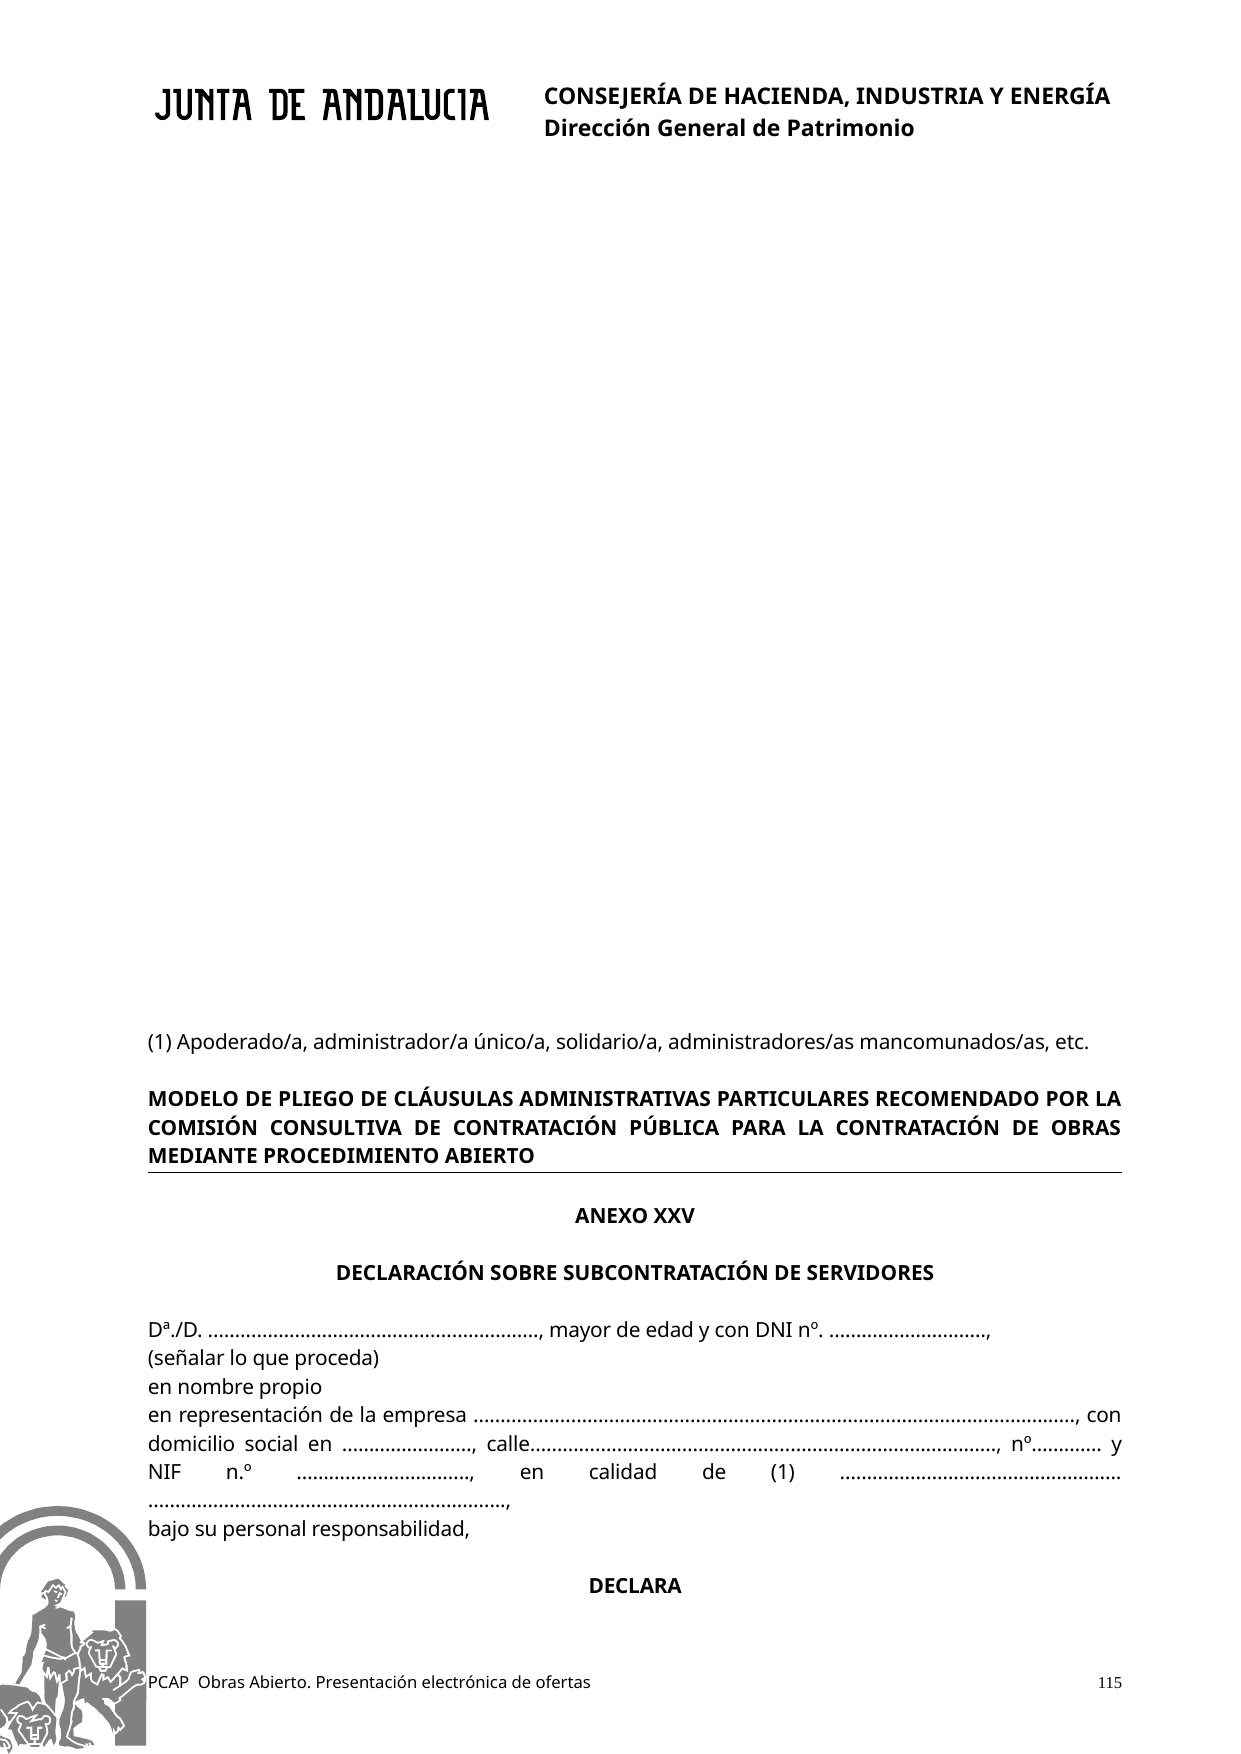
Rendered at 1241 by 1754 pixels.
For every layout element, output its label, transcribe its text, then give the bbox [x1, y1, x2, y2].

text en representación de la empresa …………………………………………………………………………………………….….., con domicilio social en ……………………, calle………………………………………………………………..…………, nº…………. y NIF n.º …...……………...…….., en calidad de (1) …………...……………………………....………………………………………………………..., [148, 1400, 1122, 1514]
text (señalar lo que proceda) [148, 1343, 1122, 1372]
text en nombre propio [148, 1372, 1122, 1400]
text DECLARACIÓN SOBRE SUBCONTRATACIÓN DE SERVIDORES [148, 1258, 1122, 1287]
text DECLARA [151, 1571, 1122, 1599]
text Dª./D. ……………………………………………………., mayor de edad y con DNI nº. ………..………………, [148, 1315, 1122, 1343]
text MODELO DE PLIEGO DE CLÁUSULAS ADMINISTRATIVAS PARTICULARES RECOMENDADO POR LA COMISIÓN CONSULTIVA DE CONTRATACIÓN PÚBLICA PARA LA CONTRATACIÓN DE OBRAS MEDIANTE PROCEDIMIENTO ABIERTO [148, 1084, 1122, 1172]
text bajo su personal responsabilidad, [151, 1514, 1122, 1542]
text ANEXO XXV [148, 1201, 1122, 1230]
text (1) Apoderado/a, administrador/a único/a, solidario/a, administradores/as mancomunados/as, etc. [148, 1027, 1122, 1056]
